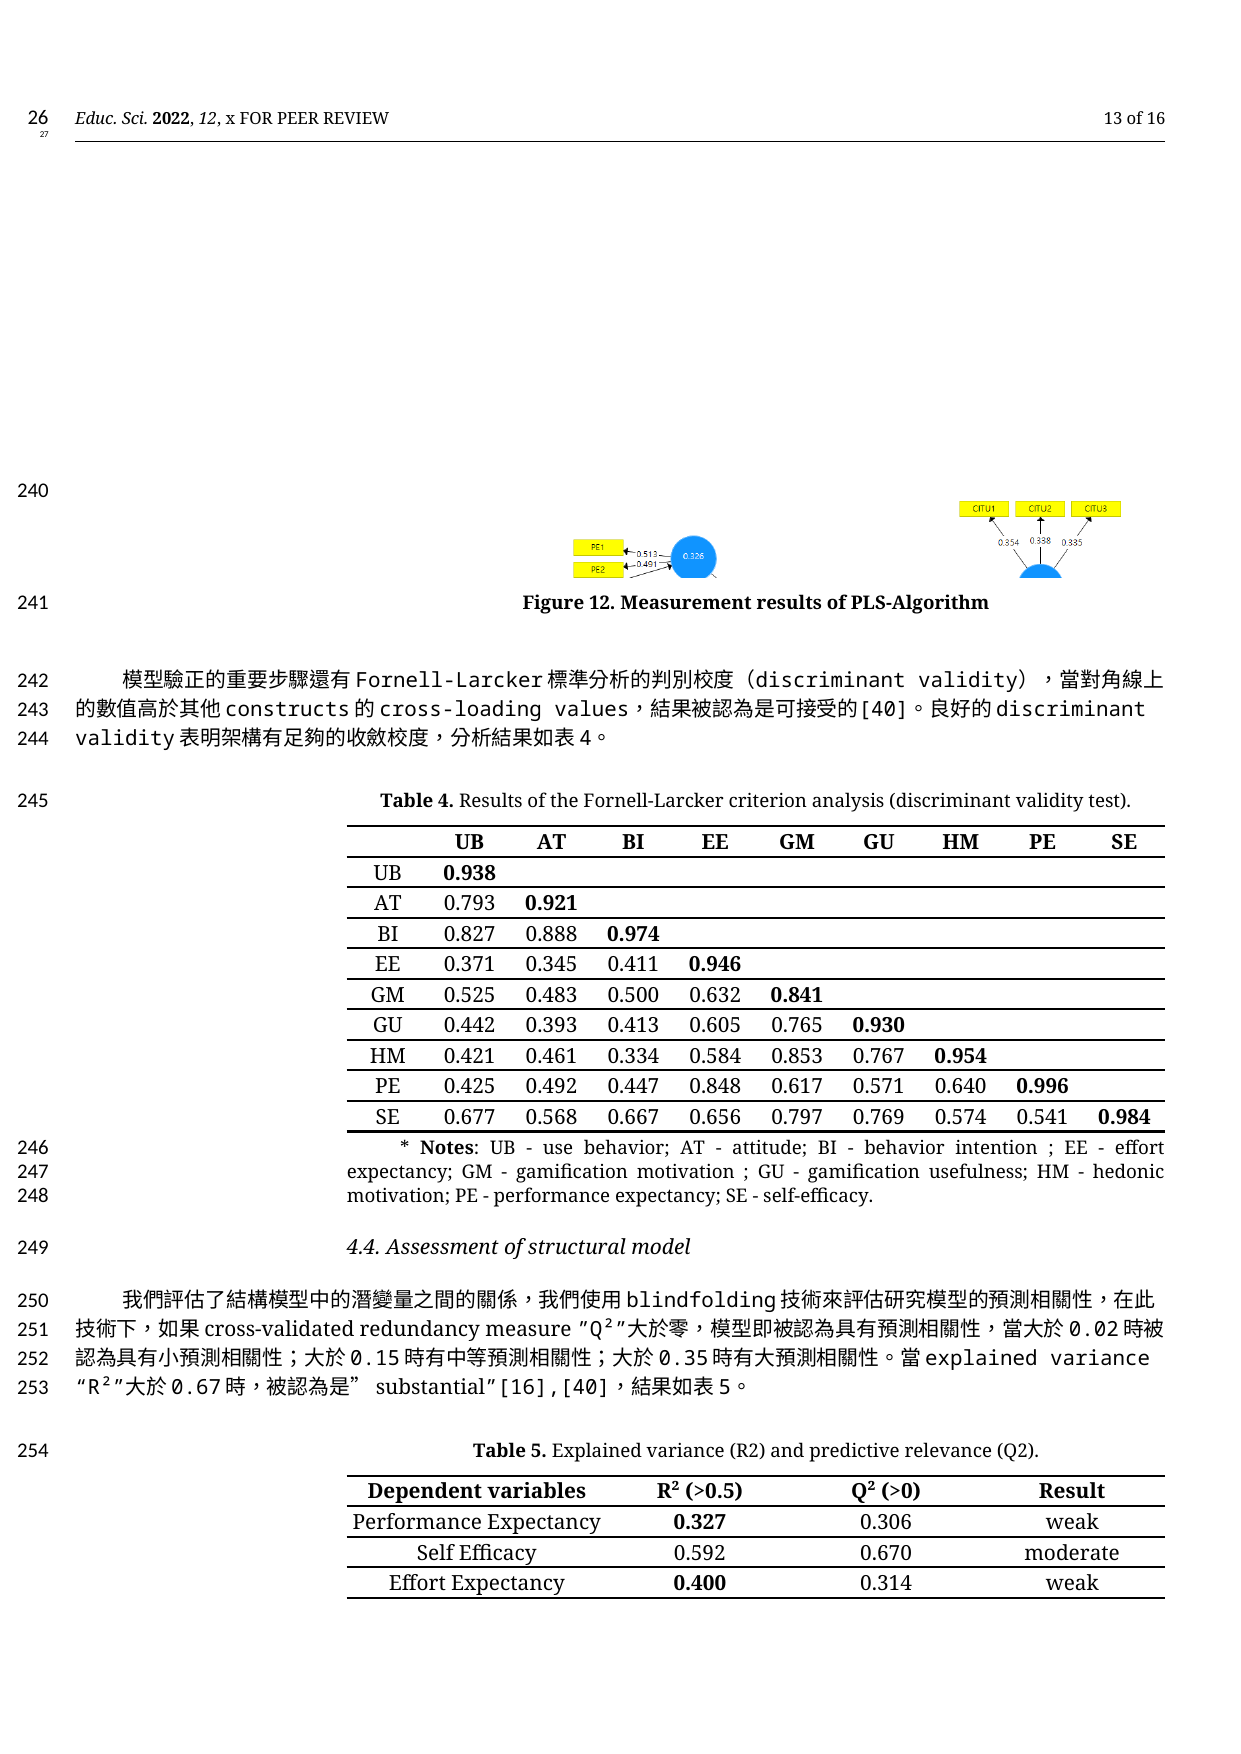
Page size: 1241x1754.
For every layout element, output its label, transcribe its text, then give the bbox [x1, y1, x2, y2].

table_cell [1083, 1010, 1165, 1039]
table_cell 0.500 [592, 980, 674, 1008]
table_cell 0.413 [592, 1010, 674, 1039]
table_cell 0.667 [592, 1102, 674, 1130]
table_cell [674, 888, 756, 917]
table_cell [1083, 949, 1165, 978]
table_header [1165, 1475, 1240, 1505]
table_cell [920, 1010, 1001, 1039]
table_cell GM [347, 980, 428, 1008]
table_cell [920, 858, 1001, 886]
table_cell [674, 858, 756, 886]
table_cell 0.334 [592, 1041, 674, 1069]
table_header PE [1001, 827, 1083, 856]
table_cell 0.592 [607, 1538, 793, 1566]
table_cell GU [347, 1010, 428, 1039]
table_header UB [429, 827, 510, 856]
table_cell [756, 888, 838, 917]
table_cell [1165, 1505, 1240, 1536]
table_cell 0.492 [510, 1071, 592, 1100]
table_cell 0.930 [838, 1010, 919, 1039]
table_cell 0.793 [429, 888, 510, 917]
table_cell 0.447 [592, 1071, 674, 1100]
table_cell 0.769 [838, 1102, 919, 1130]
table_cell 0.996 [1001, 1071, 1083, 1100]
table_cell Self Efficacy [347, 1538, 607, 1566]
table_cell 0.974 [592, 919, 674, 947]
table_cell 0.938 [429, 858, 510, 886]
table_cell 0.421 [429, 1041, 510, 1069]
text Table 5. Explained variance (R2) and predictive relevance (Q2). [347, 1438, 1165, 1462]
table_cell 0.400 [607, 1568, 793, 1597]
table_cell [1083, 888, 1165, 917]
table_cell 0.541 [1001, 1102, 1083, 1130]
table_cell [838, 919, 919, 947]
table_cell HM [347, 1041, 428, 1069]
table_cell 0.765 [756, 1010, 838, 1039]
text 我們評估了結構模型中的潛變量之間的關係，我們使用blindfolding技術來評估研究模型的預測相關性，在此技術下，如果cross-validated redundancy measure ”Q²”大於零，模型即被認為具有預測相關性，當大於0.02時被認為具有小預測相關性；大於0.15時有中等預測相關性；大於0.35時有大預測相關性。當explained variance “R²”大於0.67時，被認為是” substantial”[16],[40]，結果如表5。 [75, 1285, 1165, 1400]
table_cell 0.314 [793, 1568, 979, 1597]
table_cell 0.984 [1083, 1102, 1165, 1130]
table_cell [1083, 1041, 1165, 1069]
table_header EE [674, 827, 756, 856]
table_cell [1001, 1010, 1083, 1039]
subtitle 4.4. Assessment of structural model [347, 1233, 1165, 1260]
table_cell [756, 919, 838, 947]
table_cell 0.946 [674, 949, 756, 978]
table_header SE [1083, 827, 1165, 856]
table_cell [838, 980, 919, 1008]
table_cell weak [979, 1568, 1165, 1597]
table_cell [1083, 919, 1165, 947]
table_cell 0.525 [429, 980, 510, 1008]
table_cell 0.327 [607, 1507, 793, 1536]
table_header Result [979, 1477, 1165, 1505]
table_cell 0.656 [674, 1102, 756, 1130]
table_header HM [920, 827, 1001, 856]
table_cell 0.888 [510, 919, 592, 947]
table_cell [920, 980, 1001, 1008]
table_cell 0.921 [510, 888, 592, 917]
table_cell 0.306 [793, 1507, 979, 1536]
table_header GU [838, 827, 919, 856]
table_cell 0.632 [674, 980, 756, 1008]
text Figure 12. Measurement results of PLS-Algorithm [347, 590, 1165, 614]
text Table 4. Results of the Fornell-Larcker criterion analysis (discriminant validity test). [347, 788, 1165, 813]
table_cell BI [347, 919, 428, 947]
table_cell SE [347, 1102, 428, 1130]
table_cell 0.617 [756, 1071, 838, 1100]
table_header Q² (>0) [793, 1477, 979, 1505]
table_cell 0.584 [674, 1041, 756, 1069]
table_cell 0.393 [510, 1010, 592, 1039]
table_cell [1001, 980, 1083, 1008]
table_header GM [756, 827, 838, 856]
table_cell [920, 949, 1001, 978]
table_cell 0.425 [429, 1071, 510, 1100]
table_cell Performance Expectancy [347, 1507, 607, 1536]
text 模型驗正的重要步驟還有Fornell-Larcker標準分析的判別校度（discriminant validity），當對角線上的數值高於其他constructs的cross-loading values，結果被認為是可接受的[40]。良好的discriminant validity表明架構有足夠的收斂校度，分析結果如表4。 [75, 664, 1165, 751]
table_cell moderate [979, 1538, 1165, 1566]
table_cell [1001, 1041, 1083, 1069]
table_cell [1165, 1566, 1240, 1597]
table_cell 0.853 [756, 1041, 838, 1069]
table_cell 0.841 [756, 980, 838, 1008]
table_cell [1083, 858, 1165, 886]
table_cell 0.345 [510, 949, 592, 978]
table_cell 0.797 [756, 1102, 838, 1130]
table_cell 0.442 [429, 1010, 510, 1039]
table_cell [756, 949, 838, 978]
table_cell [674, 919, 756, 947]
table_cell 0.371 [429, 949, 510, 978]
table_cell [1001, 919, 1083, 947]
table_cell [1083, 1071, 1165, 1100]
table_cell [920, 919, 1001, 947]
table_cell [838, 888, 919, 917]
table_cell 0.677 [429, 1102, 510, 1130]
table_cell [1001, 858, 1083, 886]
table_cell 0.461 [510, 1041, 592, 1069]
table_header BI [592, 827, 674, 856]
table_cell Effort Expectancy [347, 1568, 607, 1597]
table_cell 0.605 [674, 1010, 756, 1039]
table_cell [1001, 949, 1083, 978]
table_cell [592, 858, 674, 886]
table_cell [920, 888, 1001, 917]
table_header [347, 827, 428, 856]
table_cell 0.483 [510, 980, 592, 1008]
table_cell [510, 858, 592, 886]
table_cell 0.571 [838, 1071, 919, 1100]
table_cell PE [347, 1071, 428, 1100]
table_header AT [510, 827, 592, 856]
table_cell [1165, 1536, 1240, 1566]
table_header R² (>0.5) [607, 1477, 793, 1505]
table_cell 0.670 [793, 1538, 979, 1566]
table_cell AT [347, 888, 428, 917]
table_cell [838, 858, 919, 886]
table_cell EE [347, 949, 428, 978]
table_cell [1083, 980, 1165, 1008]
text * Notes: UB - use behavior; AT - attitude; BI - behavior intention ; EE - effort expectancy; GM - gamification motivation ; GU - gamification usefulness; HM - hedonic motivation; PE - performance expectancy; SE - self-efficacy. [347, 1133, 1165, 1208]
table_cell 0.827 [429, 919, 510, 947]
table_cell UB [347, 858, 428, 886]
table_cell 0.574 [920, 1102, 1001, 1130]
table_cell 0.954 [920, 1041, 1001, 1069]
table_header Dependent variables [347, 1477, 607, 1505]
table_cell 0.767 [838, 1041, 919, 1069]
table_cell weak [979, 1507, 1165, 1536]
table_cell [756, 858, 838, 886]
table_cell [838, 949, 919, 978]
table_cell 0.411 [592, 949, 674, 978]
table_cell [1001, 888, 1083, 917]
table_cell [592, 888, 674, 917]
table_cell 0.640 [920, 1071, 1001, 1100]
table_cell 0.848 [674, 1071, 756, 1100]
table_cell 0.568 [510, 1102, 592, 1130]
